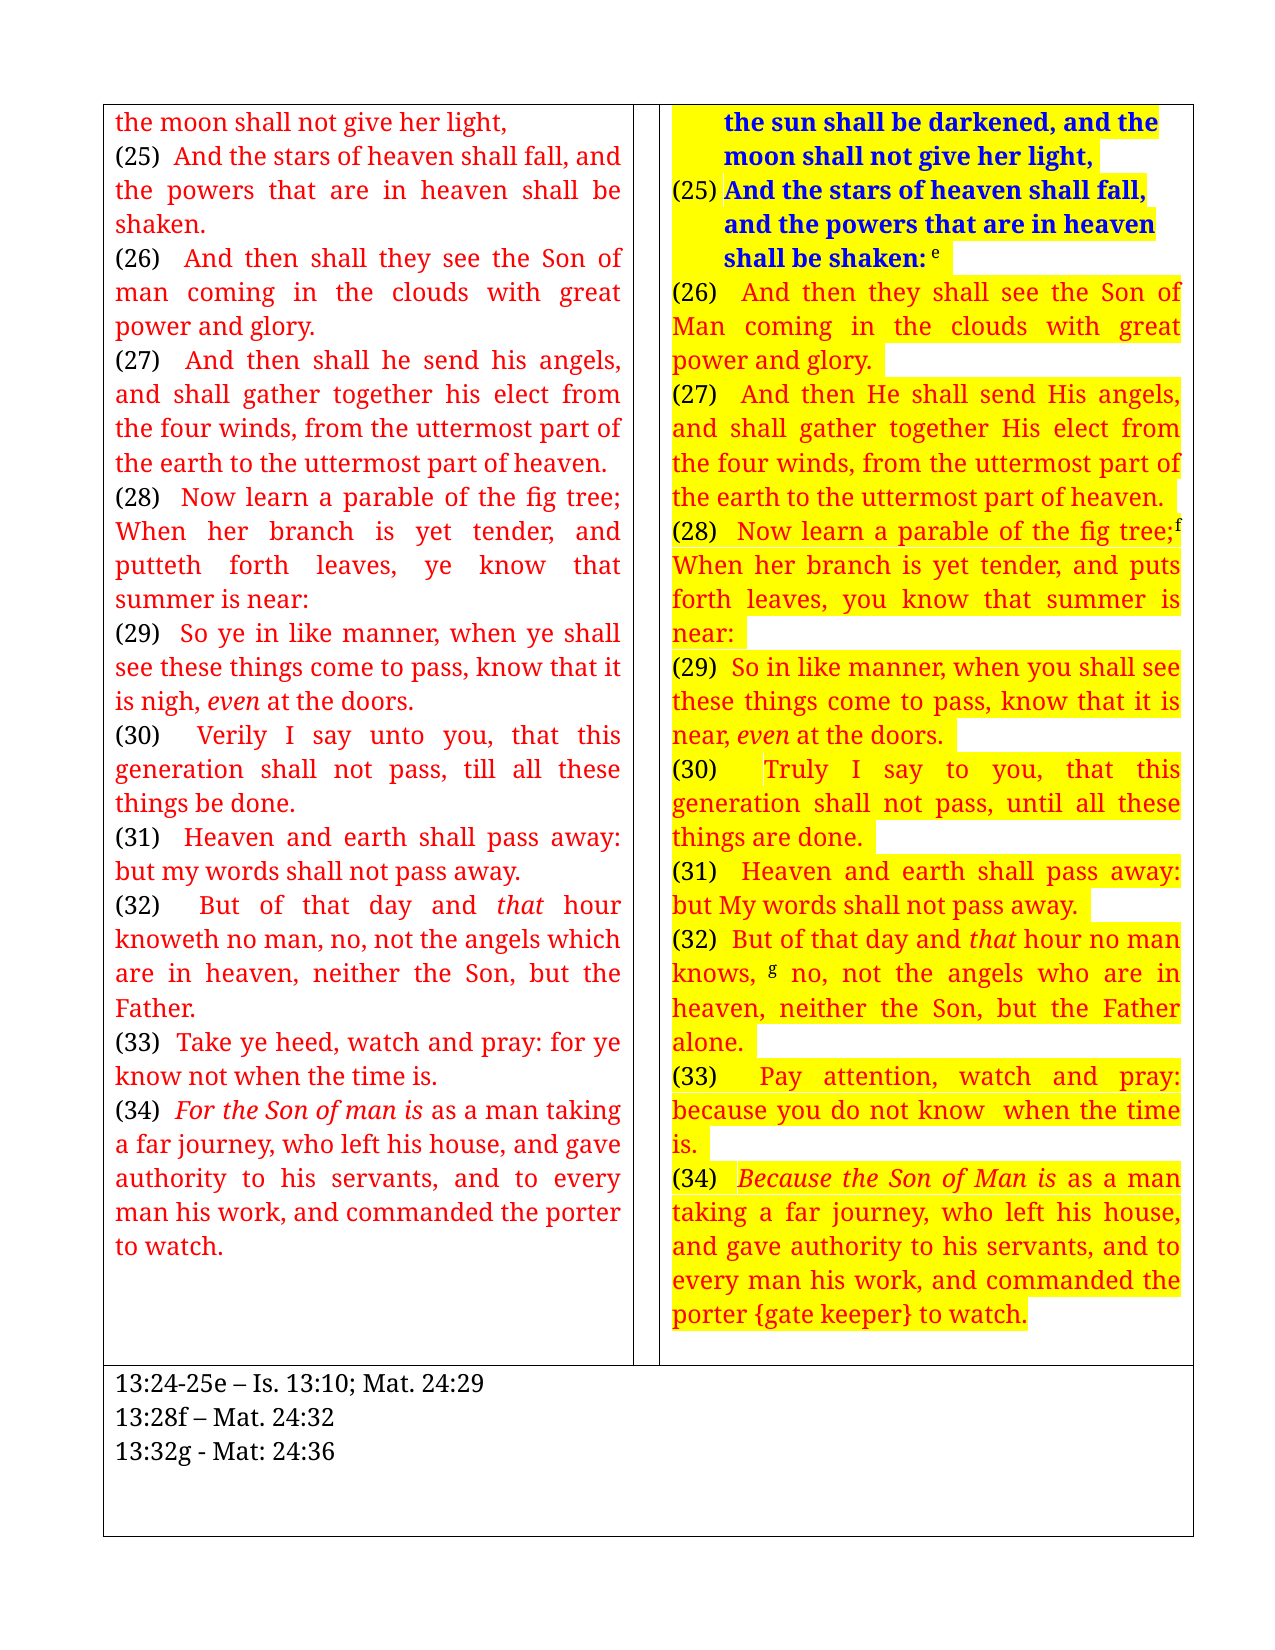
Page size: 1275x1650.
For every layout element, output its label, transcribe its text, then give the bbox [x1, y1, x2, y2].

table_cell the moon shall not give her light, (25) And the stars of heaven shall fall, and the powers that are in heaven shall be shaken. (26) And then shall they see the Son of man coming in the clouds with great power and glory. (27) And then shall he send his angels, and shall gather together his elect from the four winds, from the uttermost part of the earth to the uttermost part of heaven. (28) Now learn a parable of the fig tree; When her branch is yet tender, and putteth forth leaves, ye know that summer is near: (29) So ye in like manner, when ye shall see these things come to pass, know that it is nigh, even at the doors. (30) Verily I say unto you, that this generation shall not pass, till all these things be done. (31) Heaven and earth shall pass away: but my words shall not pass away. (32) But of that day and that hour knoweth no man, no, not the angels which are in heaven, neither the Son, but the Father. (33) Take ye heed, watch and pray: for ye know not when the time is. (34) For the Son of man is as a man taking a far journey, who left his house, and gave authority to his servants, and to every man his work, and commanded the porter to watch. [104, 105, 633, 1365]
table_cell the sun shall be darkened, and the moon shall not give her light, (25) And the stars of heaven shall fall, and the powers that are in heaven shall be shaken: e (26) And then they shall see the Son of Man coming in the clouds with great power and glory. (27) And then He shall send His angels, and shall gather together His elect from the four winds, from the uttermost part of the earth to the uttermost part of heaven. (28) Now learn a parable of the fig tree;f When her branch is yet tender, and puts forth leaves, you know that summer is near: (29) So in like manner, when you shall see these things come to pass, know that it is near, even at the doors. (30) Truly I say to you, that this generation shall not pass, until all these things are done. (31) Heaven and earth shall pass away: but My words shall not pass away. (32) But of that day and that hour no man knows, g no, not the angels who are in heaven, neither the Son, but the Father alone. (33) Pay attention, watch and pray: because you do not know when the time is. (34) Because the Son of Man is as a man taking a far journey, who left his house, and gave authority to his servants, and to every man his work, and commanded the porter {gate keeper} to watch. [660, 105, 1193, 1365]
table_cell [634, 105, 659, 1365]
table_cell 13:24-25e – Is. 13:10; Mat. 24:29 13:28f – Mat. 24:32 13:32g - Mat: 24:36 [104, 1366, 1193, 1536]
